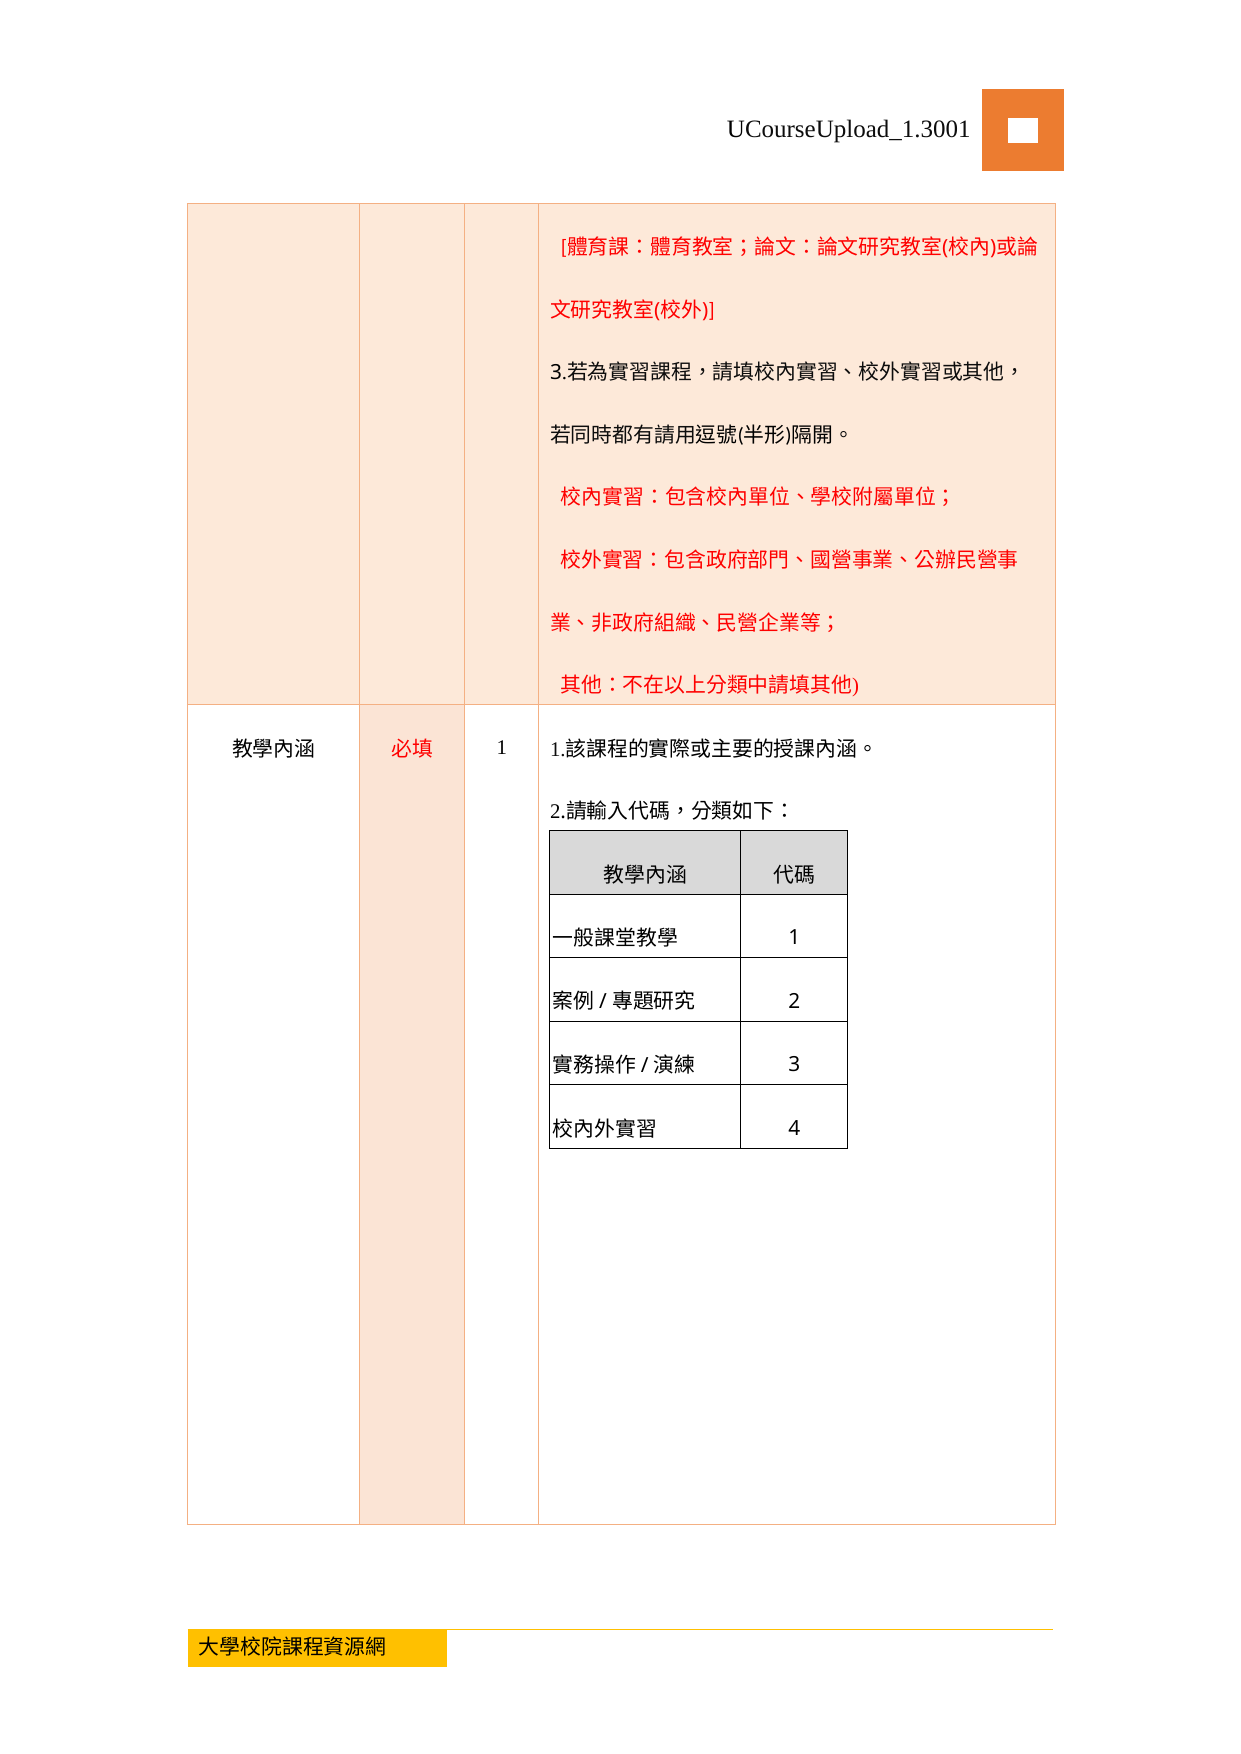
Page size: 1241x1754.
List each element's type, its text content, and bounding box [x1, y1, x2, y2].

table_cell 3 [741, 1022, 847, 1084]
table_cell 案例 / 專題研究 [550, 958, 740, 1021]
table_cell [體育課：體育教室；論文：論文研究教室(校內)或論文研究教室(校外)] 3.若為實習課程，請填校內實習、校外實習或其他，若同時都有請用逗號(半形)隔開。 校內實習：包含校內單位、學校附屬單位； 校外實習：包含政府部門、國營事業、公辦民營事業、非政府組織、民營企業等； 其他：不在以上分類中請填其他) [539, 204, 1055, 704]
table_cell 2 [741, 958, 847, 1021]
table_cell 一般課堂教學 [550, 895, 740, 957]
table_header 代碼 [741, 831, 847, 894]
table_cell [465, 204, 538, 704]
table_cell 1.該課程的實際或主要的授課內涵。 2.請輸入代碼，分類如下： [539, 705, 1055, 1524]
table_cell [188, 204, 359, 704]
table_cell [360, 204, 464, 704]
table_cell 教學內涵 [188, 705, 359, 1524]
table_cell 校內外實習 [550, 1085, 740, 1148]
table_cell 4 [741, 1085, 847, 1148]
table_cell 實務操作 / 演練 [550, 1022, 740, 1084]
table_cell 必填 [360, 705, 464, 1524]
table_cell 1 [465, 705, 538, 1524]
table_cell 1 [741, 895, 847, 957]
table_header 教學內涵 [550, 831, 740, 894]
